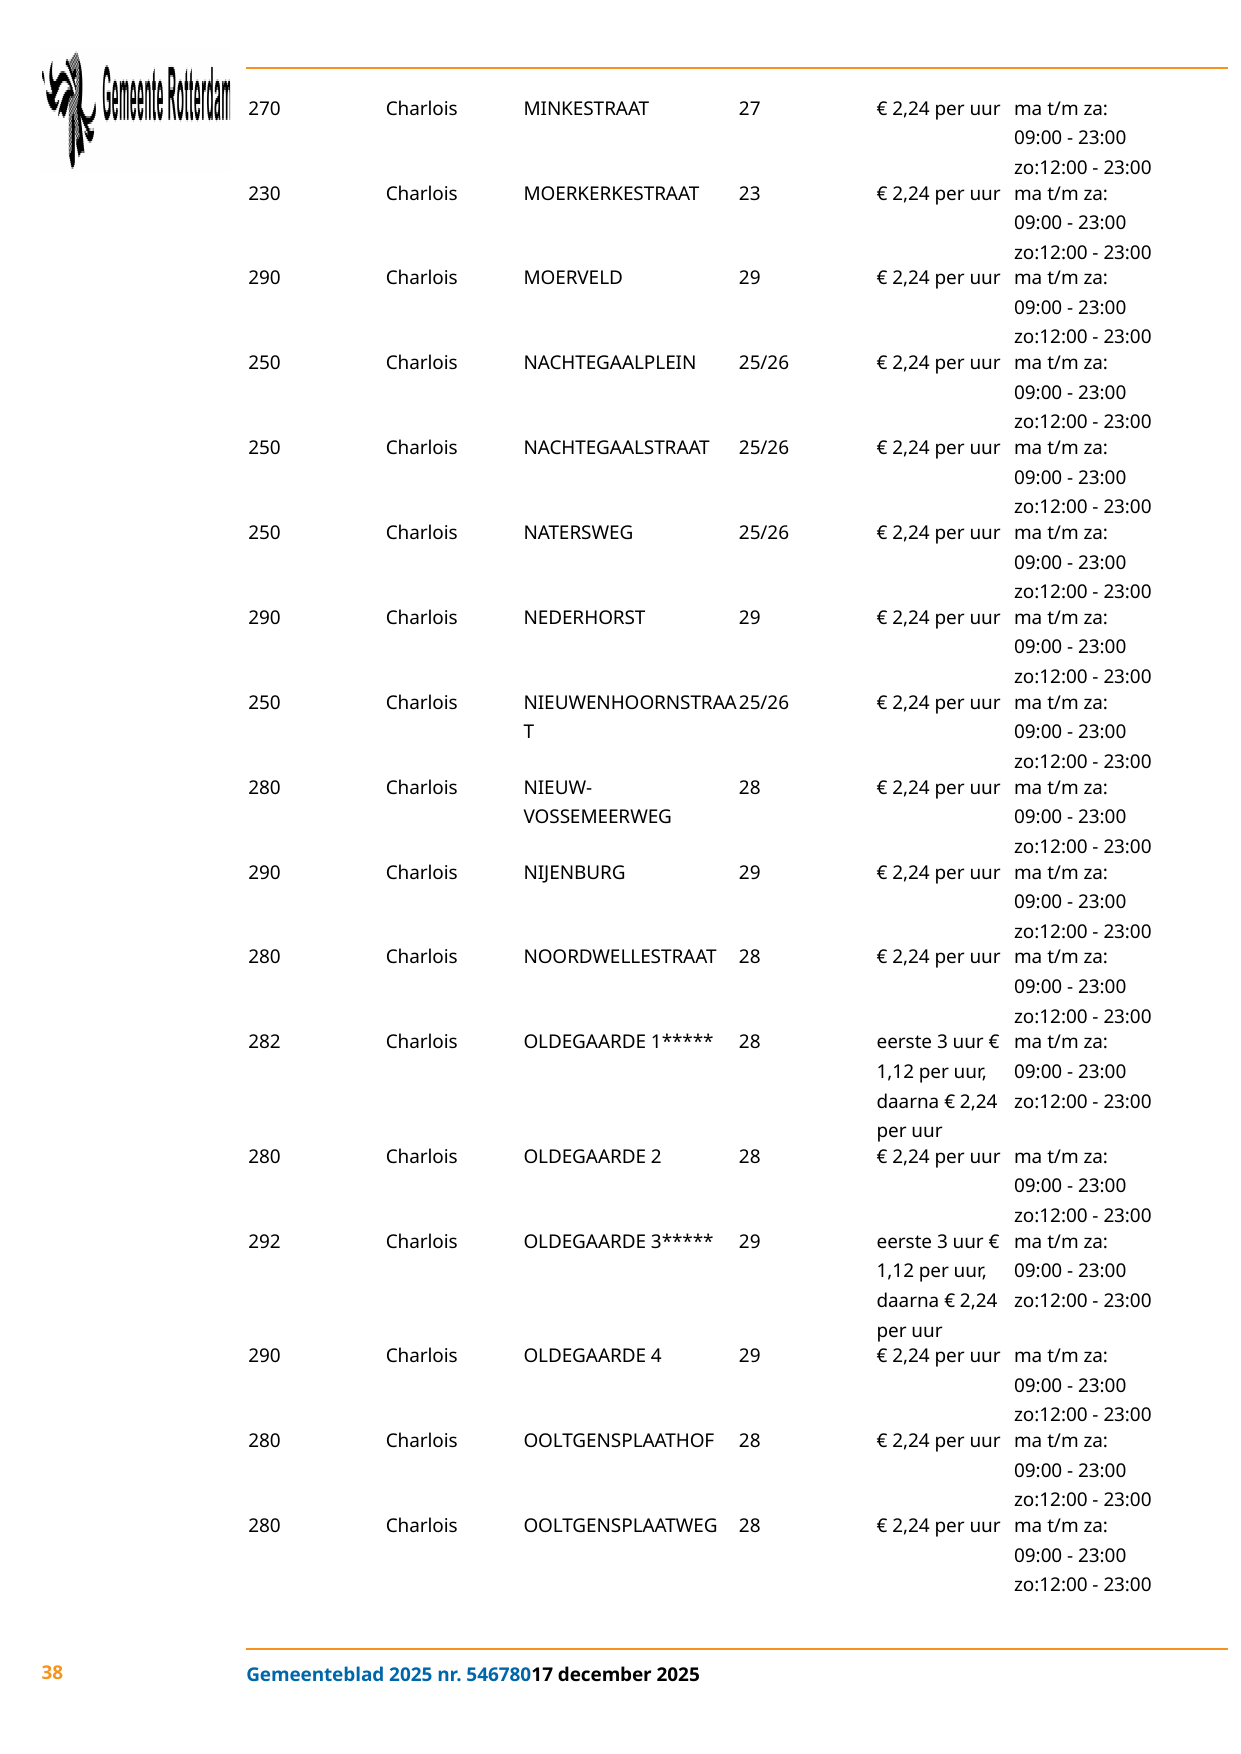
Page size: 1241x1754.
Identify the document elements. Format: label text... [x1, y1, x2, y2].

table_cell 28 [739, 1428, 876, 1512]
table_cell € 2,24 per uur [876, 689, 1014, 774]
table_cell € 2,24 per uur [876, 519, 1014, 604]
table_cell 25/26 [739, 519, 876, 604]
table_cell € 2,24 per uur [876, 95, 1014, 180]
table_cell MINKESTRAAT [523, 95, 739, 180]
table_cell Charlois [386, 1228, 523, 1342]
table_cell Charlois [386, 180, 523, 264]
table_cell 270 [248, 95, 386, 180]
table_cell Charlois [386, 689, 523, 774]
table_cell Charlois [386, 265, 523, 349]
table_cell € 2,24 per uur [876, 1143, 1014, 1228]
table_cell 25/26 [739, 434, 876, 519]
table_cell € 2,24 per uur [876, 604, 1014, 689]
table_cell 250 [248, 519, 386, 604]
picture [41, 47, 231, 172]
table_cell 290 [248, 604, 386, 689]
table_cell 282 [248, 1029, 386, 1143]
table_cell 28 [739, 1029, 876, 1143]
table_cell NIEUW-VOSSEMEERWEG [523, 774, 739, 859]
table_cell Charlois [386, 1143, 523, 1228]
table_cell NACHTEGAALPLEIN [523, 350, 739, 434]
table_cell OLDEGAARDE 4 [523, 1343, 739, 1427]
table_cell eerste 3 uur € 1,12 per uur, daarna € 2,24 per uur [876, 1029, 1014, 1143]
table_cell 250 [248, 689, 386, 774]
table_cell ma t/m za: 09:00 - 23:00 zo:12:00 - 23:00 [1014, 180, 1152, 264]
table_cell 29 [739, 265, 876, 349]
table_cell ma t/m za: 09:00 - 23:00 zo:12:00 - 23:00 [1014, 1228, 1152, 1342]
table_cell Charlois [386, 1343, 523, 1427]
table_cell OLDEGAARDE 2 [523, 1143, 739, 1228]
table_cell € 2,24 per uur [876, 774, 1014, 859]
table_cell ma t/m za: 09:00 - 23:00 zo:12:00 - 23:00 [1014, 95, 1152, 180]
table_cell MOERKERKESTRAAT [523, 180, 739, 264]
table_cell OLDEGAARDE 1***** [523, 1029, 739, 1143]
table_cell € 2,24 per uur [876, 1343, 1014, 1427]
table_cell NOORDWELLESTRAAT [523, 944, 739, 1029]
table_cell 292 [248, 1228, 386, 1342]
table_cell 27 [739, 95, 876, 180]
table_cell Charlois [386, 95, 523, 180]
table_cell ma t/m za: 09:00 - 23:00 zo:12:00 - 23:00 [1014, 1428, 1152, 1512]
table_cell Charlois [386, 1512, 523, 1597]
table_cell ma t/m za: 09:00 - 23:00 zo:12:00 - 23:00 [1014, 944, 1152, 1029]
table_cell € 2,24 per uur [876, 1512, 1014, 1597]
table_cell 29 [739, 1228, 876, 1342]
table_cell ma t/m za: 09:00 - 23:00 zo:12:00 - 23:00 [1014, 1512, 1152, 1597]
table_cell Charlois [386, 604, 523, 689]
table_cell € 2,24 per uur [876, 350, 1014, 434]
table_cell eerste 3 uur € 1,12 per uur, daarna € 2,24 per uur [876, 1228, 1014, 1342]
table_cell 29 [739, 604, 876, 689]
table_cell 250 [248, 434, 386, 519]
table_cell ma t/m za: 09:00 - 23:00 zo:12:00 - 23:00 [1014, 689, 1152, 774]
table_cell 230 [248, 180, 386, 264]
table_cell NIJENBURG [523, 859, 739, 944]
table_cell NATERSWEG [523, 519, 739, 604]
table_cell Charlois [386, 774, 523, 859]
table_cell ma t/m za: 09:00 - 23:00 zo:12:00 - 23:00 [1014, 604, 1152, 689]
table_cell ma t/m za: 09:00 - 23:00 zo:12:00 - 23:00 [1014, 519, 1152, 604]
table_cell € 2,24 per uur [876, 180, 1014, 264]
table_cell ma t/m za: 09:00 - 23:00 zo:12:00 - 23:00 [1014, 774, 1152, 859]
table_cell 280 [248, 1512, 386, 1597]
table_cell 25/26 [739, 350, 876, 434]
table_cell 290 [248, 859, 386, 944]
table_cell € 2,24 per uur [876, 859, 1014, 944]
table_cell 280 [248, 774, 386, 859]
table_cell Charlois [386, 944, 523, 1029]
table_cell 28 [739, 944, 876, 1029]
table_cell NACHTEGAALSTRAAT [523, 434, 739, 519]
table_cell 29 [739, 1343, 876, 1427]
table_cell ma t/m za: 09:00 - 23:00 zo:12:00 - 23:00 [1014, 1343, 1152, 1427]
table_cell Charlois [386, 1029, 523, 1143]
table_cell € 2,24 per uur [876, 1428, 1014, 1512]
table_cell 28 [739, 1143, 876, 1228]
table_cell OOLTGENSPLAATWEG [523, 1512, 739, 1597]
table_cell 280 [248, 1428, 386, 1512]
table_cell Charlois [386, 350, 523, 434]
table_cell ma t/m za: 09:00 - 23:00 zo:12:00 - 23:00 [1014, 434, 1152, 519]
table_cell ma t/m za: 09:00 - 23:00 zo:12:00 - 23:00 [1014, 350, 1152, 434]
table_cell 250 [248, 350, 386, 434]
table_cell NIEUWENHOORNSTRAAT [523, 689, 739, 774]
table_cell 28 [739, 1512, 876, 1597]
table_cell Charlois [386, 519, 523, 604]
table_cell 28 [739, 774, 876, 859]
table_cell ma t/m za: 09:00 - 23:00 zo:12:00 - 23:00 [1014, 265, 1152, 349]
table_cell 25/26 [739, 689, 876, 774]
table_cell ma t/m za: 09:00 - 23:00 zo:12:00 - 23:00 [1014, 1029, 1152, 1143]
table_cell 280 [248, 1143, 386, 1228]
table_cell NEDERHORST [523, 604, 739, 689]
table_cell 23 [739, 180, 876, 264]
table_cell OLDEGAARDE 3***** [523, 1228, 739, 1342]
table_cell € 2,24 per uur [876, 434, 1014, 519]
table_cell 29 [739, 859, 876, 944]
table_cell ma t/m za: 09:00 - 23:00 zo:12:00 - 23:00 [1014, 1143, 1152, 1228]
table_cell € 2,24 per uur [876, 265, 1014, 349]
table_cell Charlois [386, 1428, 523, 1512]
table_cell OOLTGENSPLAATHOF [523, 1428, 739, 1512]
table_cell Charlois [386, 859, 523, 944]
table_cell 290 [248, 1343, 386, 1427]
table_cell Charlois [386, 434, 523, 519]
table_cell ma t/m za: 09:00 - 23:00 zo:12:00 - 23:00 [1014, 859, 1152, 944]
table_cell € 2,24 per uur [876, 944, 1014, 1029]
table_cell 290 [248, 265, 386, 349]
table_cell 280 [248, 944, 386, 1029]
table_cell MOERVELD [523, 265, 739, 349]
